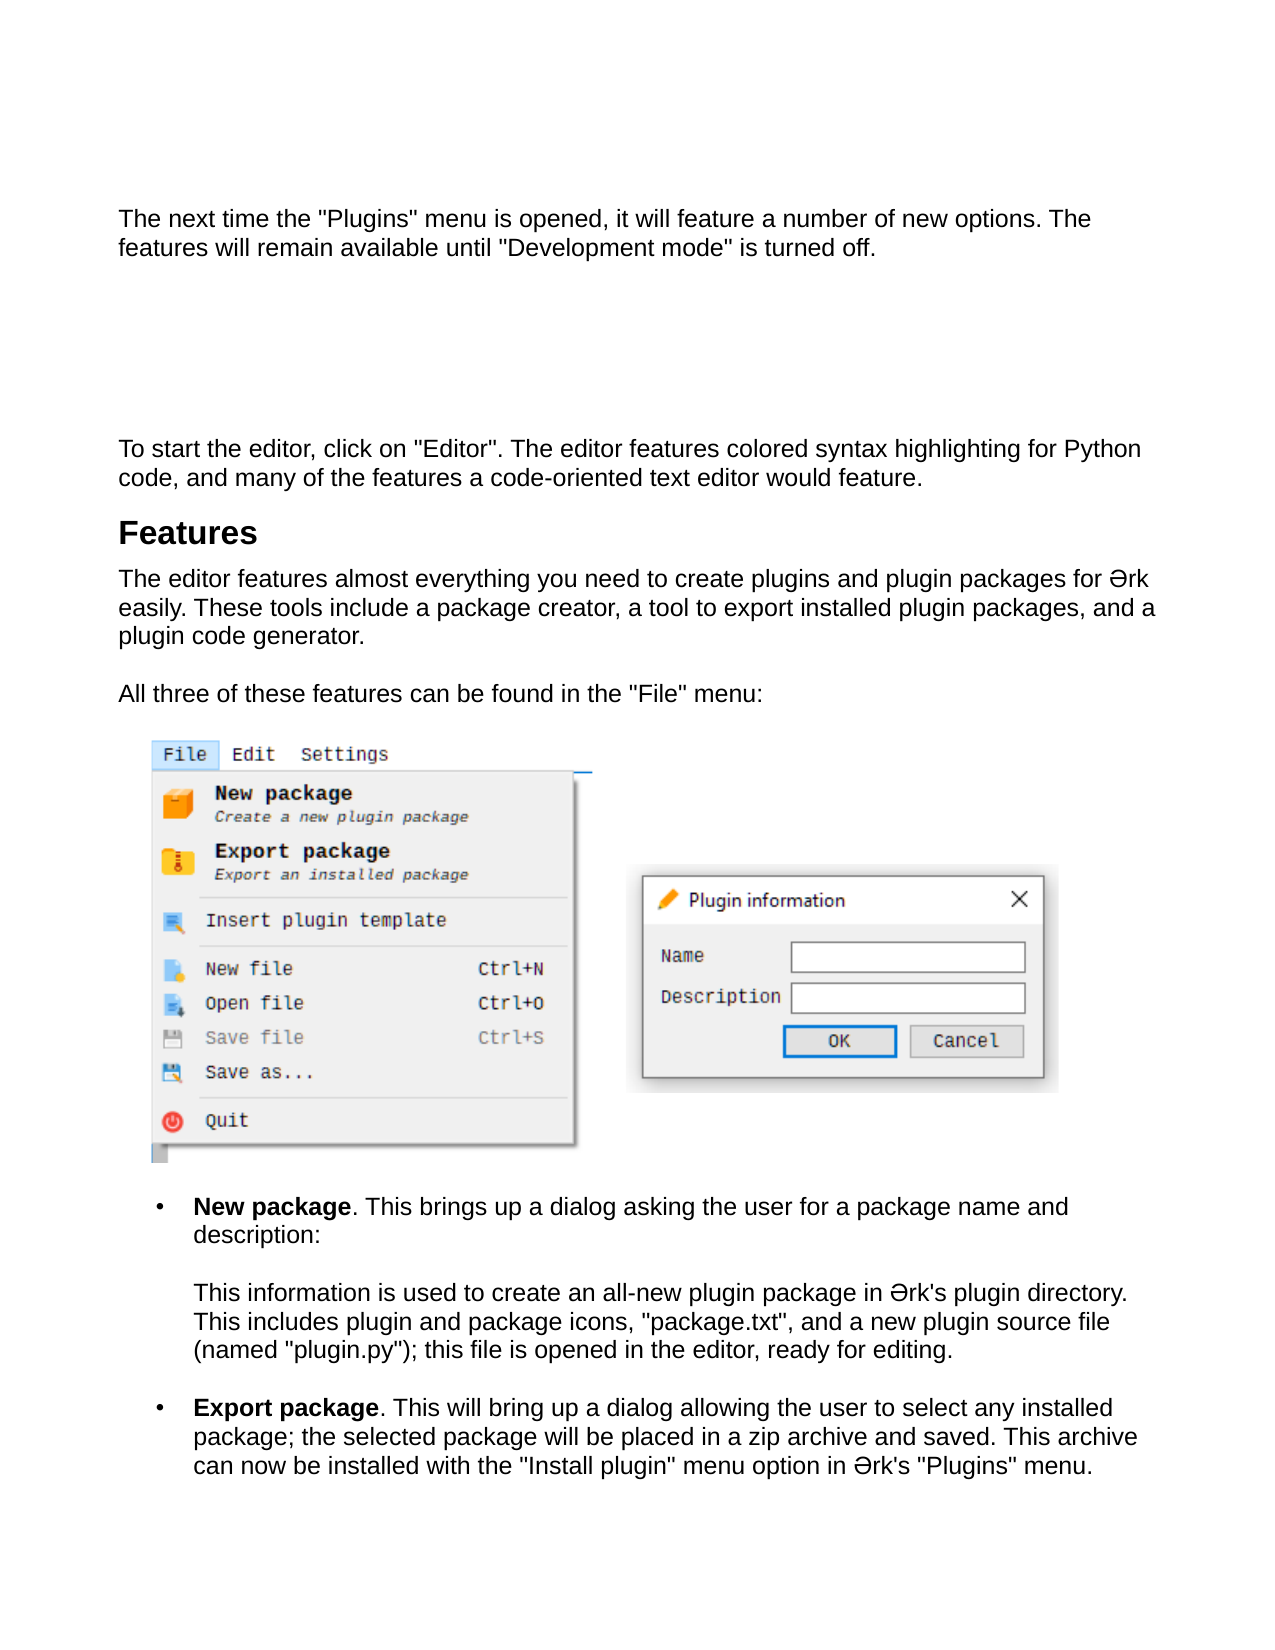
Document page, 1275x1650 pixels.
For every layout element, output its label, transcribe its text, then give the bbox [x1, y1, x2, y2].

text All three of these features can be found in the "File" menu: [118, 679, 1157, 708]
subtitle Features [118, 513, 1157, 551]
text The next time the "Plugins" menu is opened, it will feature a number of new options. The features will remain available until "Development mode" is turned off. [118, 204, 1157, 262]
text To start the editor, click on "Editor". The editor features colored syntax highlighting for Python code, and many of the features a code-oriented text editor would feature. [118, 434, 1157, 492]
list New package. This brings up a dialog asking the user for a package name and description: This information is used to create an all-new plugin package in Ərk's plugin directory. This includes plugin and package icons, "package.txt", and a new plugin source file (named "plugin.py"); this file is opened in the editor, ready for editing. [156, 1192, 1157, 1393]
picture [151, 736, 593, 1163]
text The editor features almost everything you need to create plugins and plugin packages for Ərk easily. These tools include a package creator, a tool to export installed plugin packages, and a plugin code generator. [118, 564, 1157, 650]
list Export package. This will bring up a dialog allowing the user to select any installed package; the selected package will be placed in a zip archive and saved. This archive can now be installed with the "Install plugin" menu option in Ərk's "Plugins" menu. [156, 1393, 1157, 1508]
picture [625, 864, 1059, 1093]
